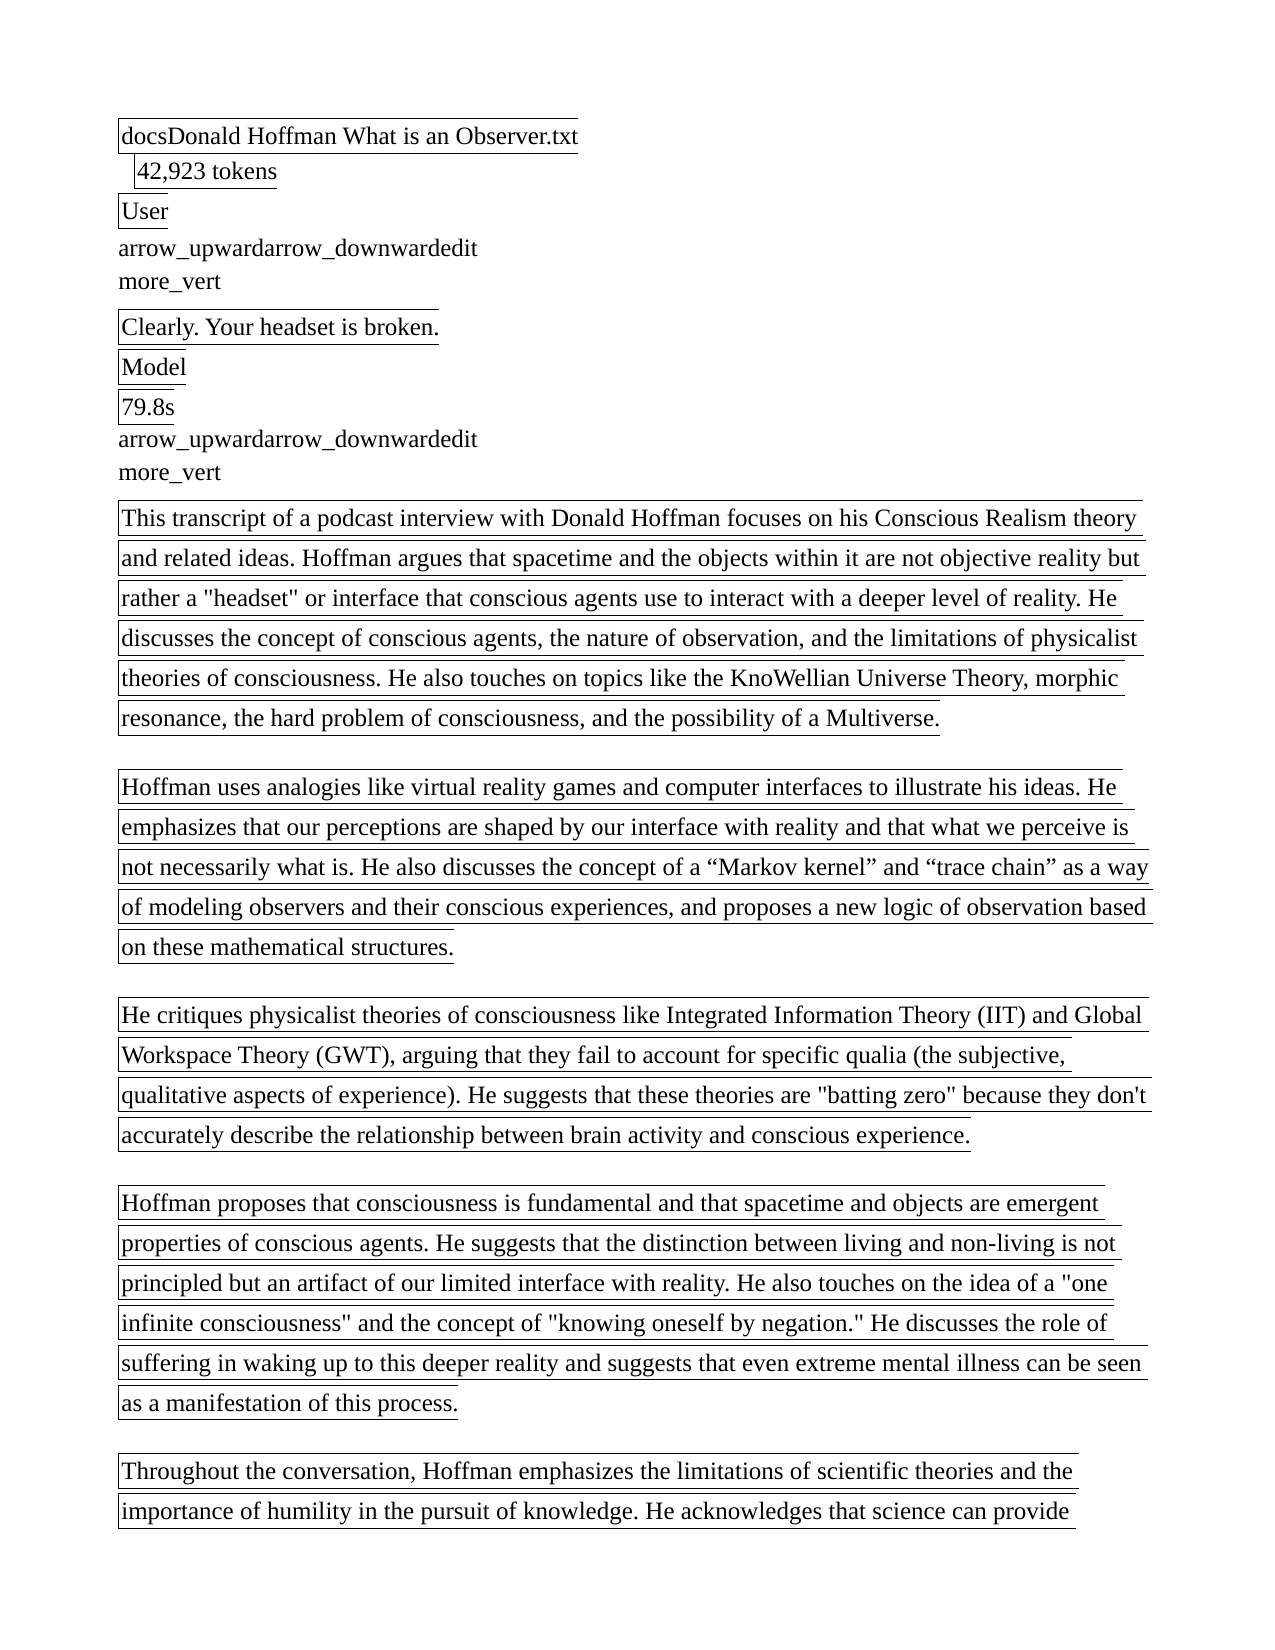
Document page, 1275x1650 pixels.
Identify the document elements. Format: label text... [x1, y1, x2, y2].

text 42,923 tokens [135, 153, 1157, 188]
text User [119, 193, 1157, 228]
text arrow_upwardarrow_downwardedit [118, 233, 1157, 262]
text Clearly. Your headset is broken. [119, 309, 1157, 344]
text Model [119, 349, 1157, 384]
text This transcript of a podcast interview with Donald Hoffman focuses on his Conscious Realism theory and related ideas. Hoffman argues that spacetime and the objects within it are not objective reality but rather a "headset" or interface that conscious agents use to interact with a deeper level of reality. He discusses the concept of conscious agents, the nature of observation, and the limitations of physicalist theories of consciousness. He also touches on topics like the KnoWellian Universe Theory, morphic resonance, the hard problem of consciousness, and the possibility of a Multiverse. [118, 500, 1157, 735]
text more_vert [118, 457, 1157, 486]
text docsDonald Hoffman What is an Observer.txt [119, 118, 1157, 153]
text more_vert [118, 266, 1157, 295]
text Hoffman proposes that consciousness is fundamental and that spacetime and objects are emergent properties of conscious agents. He suggests that the distinction between living and non-living is not principled but an artifact of our limited interface with reality. He also touches on the idea of a "one infinite consciousness" and the concept of "knowing oneself by negation." He discusses the role of suffering in waking up to this deeper reality and suggests that even extreme mental illness can be seen as a manifestation of this process. [118, 1185, 1157, 1419]
text Throughout the conversation, Hoffman emphasizes the limitations of scientific theories and the importance of humility in the pursuit of knowledge. He acknowledges that science can provide [118, 1453, 1157, 1528]
text 79.8s [119, 389, 1157, 424]
text He critiques physicalist theories of consciousness like Integrated Information Theory (IIT) and Global Workspace Theory (GWT), arguing that they fail to account for specific qualia (the subjective, qualitative aspects of experience). He suggests that these theories are "batting zero" because they don't accurately describe the relationship between brain activity and conscious experience. [118, 997, 1157, 1151]
text arrow_upwardarrow_downwardedit [118, 424, 1157, 453]
text Hoffman uses analogies like virtual reality games and computer interfaces to illustrate his ideas. He emphasizes that our perceptions are shaped by our interface with reality and that what we perceive is not necessarily what is. He also discusses the concept of a “Markov kernel” and “trace chain” as a way of modeling observers and their conscious experiences, and proposes a new logic of observation based on these mathematical structures. [118, 768, 1157, 963]
